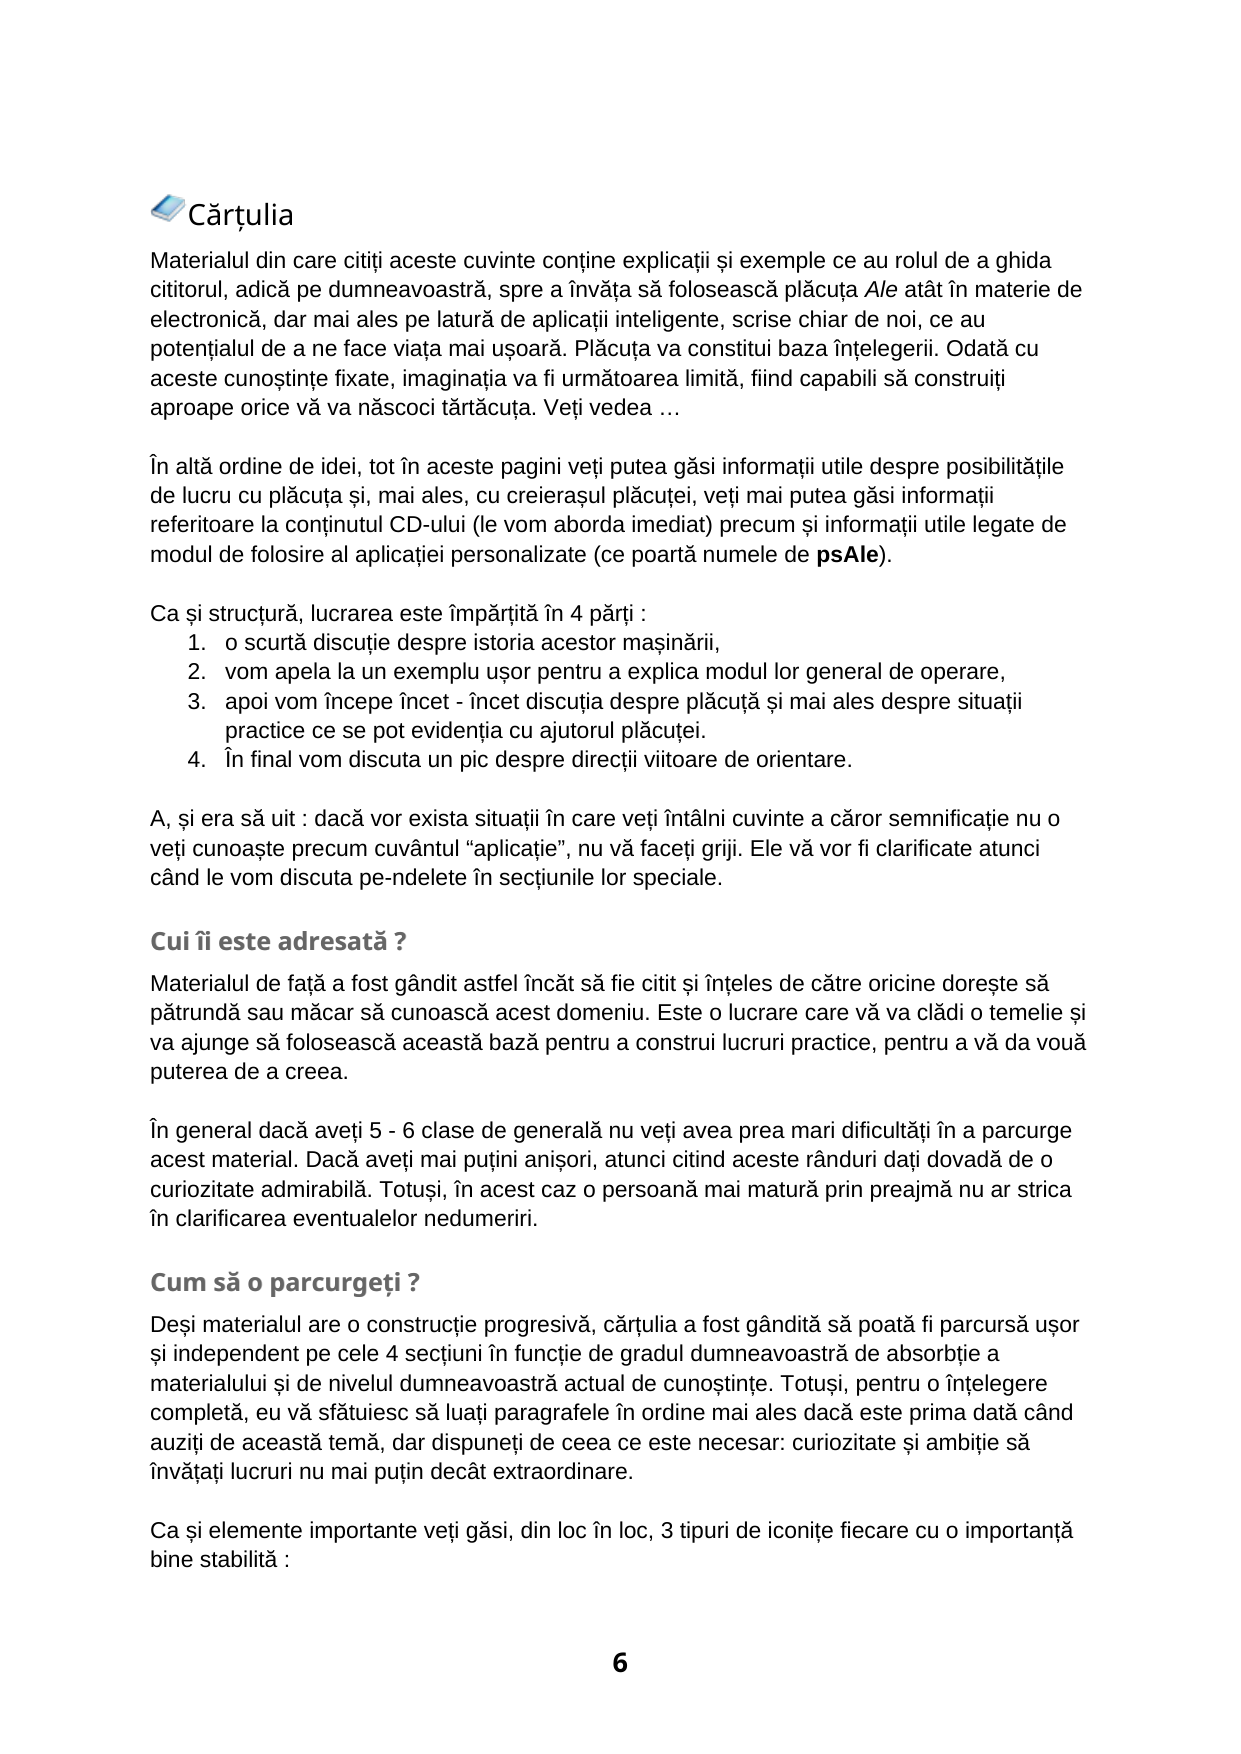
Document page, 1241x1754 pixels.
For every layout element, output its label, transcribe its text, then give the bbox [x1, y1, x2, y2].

subtitle Cui îi este adresată ? [150, 923, 1090, 957]
text Ca și strucțură, lucrarea este împărțită în 4 părți : [150, 600, 1090, 626]
text Materialul de față a fost gândit astfel încăt să fie citit și înțeles de către oricine dorește să pătrundă sau măcar să cunoască acest domeniu. Este o lucrare care vă va clădi o temelie și va ajunge să folosească această bază pentru a construi lucruri practice, pentru a vă da vouă puterea de a creea. [150, 971, 1090, 1084]
text A, și era să uit : dacă vor exista situații în care veți întâlni cuvinte a căror semnificație nu o veți cunoaște precum cuvântul “aplicație”, nu vă faceți griji. Ele vă vor fi clarificate atunci când le vom discuta pe-ndelete în secțiunile lor speciale. [150, 806, 1090, 890]
list vom apela la un exemplu ușor pentru a explica modul lor general de operare, [187, 659, 1090, 685]
text Ca și elemente importante veți găsi, din loc în loc, 3 tipuri de iconițe fiecare cu o importanță bine stabilită : [150, 1517, 1090, 1572]
text În general dacă aveți 5 - 6 clase de generală nu veți avea prea mari dificultăți în a parcurge acest material. Dacă aveți mai puțini anișori, atunci citind aceste rânduri dați dovadă de o curiozitate admirabilă. Totuși, în acest caz o persoană mai matură prin preajmă nu ar strica în clarificarea eventualelor nedumeriri. [150, 1118, 1090, 1231]
subtitle Cărțulia [150, 187, 1090, 233]
list În final vom discuta un pic despre direcții viitoare de orientare. [187, 747, 1090, 773]
list apoi vom începe încet - încet discuția despre plăcuță și mai ales despre situații practice ce se pot evidenția cu ajutorul plăcuței. [187, 688, 1090, 743]
text În altă ordine de idei, tot în aceste pagini veți putea găsi informații utile despre posibilitățile de lucru cu plăcuța și, mai ales, cu creierașul plăcuței, veți mai putea găsi informații referitoare la conținutul CD-ului (le vom aborda imediat) precum și informații utile legate de modul de folosire al aplicației personalizate (ce poartă numele de psAle). [150, 453, 1090, 567]
subtitle Cum să o parcurgeți ? [150, 1264, 1090, 1298]
list o scurtă discuție despre istoria acestor mașinării, [187, 630, 1090, 655]
text Materialul din care citiți aceste cuvinte conține explicații și exemple ce au rolul de a ghida cititorul, adică pe dumneavoastră, spre a învăța să folosească plăcuța Ale atât în materie de electronică, dar mai ales pe latură de aplicații inteligente, scrise chiar de noi, ce au potențialul de a ne face viața mai ușoară. Plăcuța va constitui baza înțelegerii. Odată cu aceste cunoștințe fixate, imaginația va fi următoarea limită, fiind capabili să construiți aproape orice vă va născoci tărtăcuța. Veți vedea … [150, 248, 1090, 420]
picture [150, 187, 188, 225]
text Deși materialul are o construcție progresivă, cărțulia a fost gândită să poată fi parcursă ușor și independent pe cele 4 secțiuni în funcție de gradul dumneavoastră de absorbție a materialului și de nivelul dumneavoastră actual de cunoștințe. Totuși, pentru o înțelegere completă, eu vă sfătuiesc să luați paragrafele în ordine mai ales dacă este prima dată când auziți de această temă, dar dispuneți de ceea ce este necesar: curiozitate și ambiție să învățați lucruri nu mai puțin decât extraordinare. [150, 1312, 1090, 1484]
